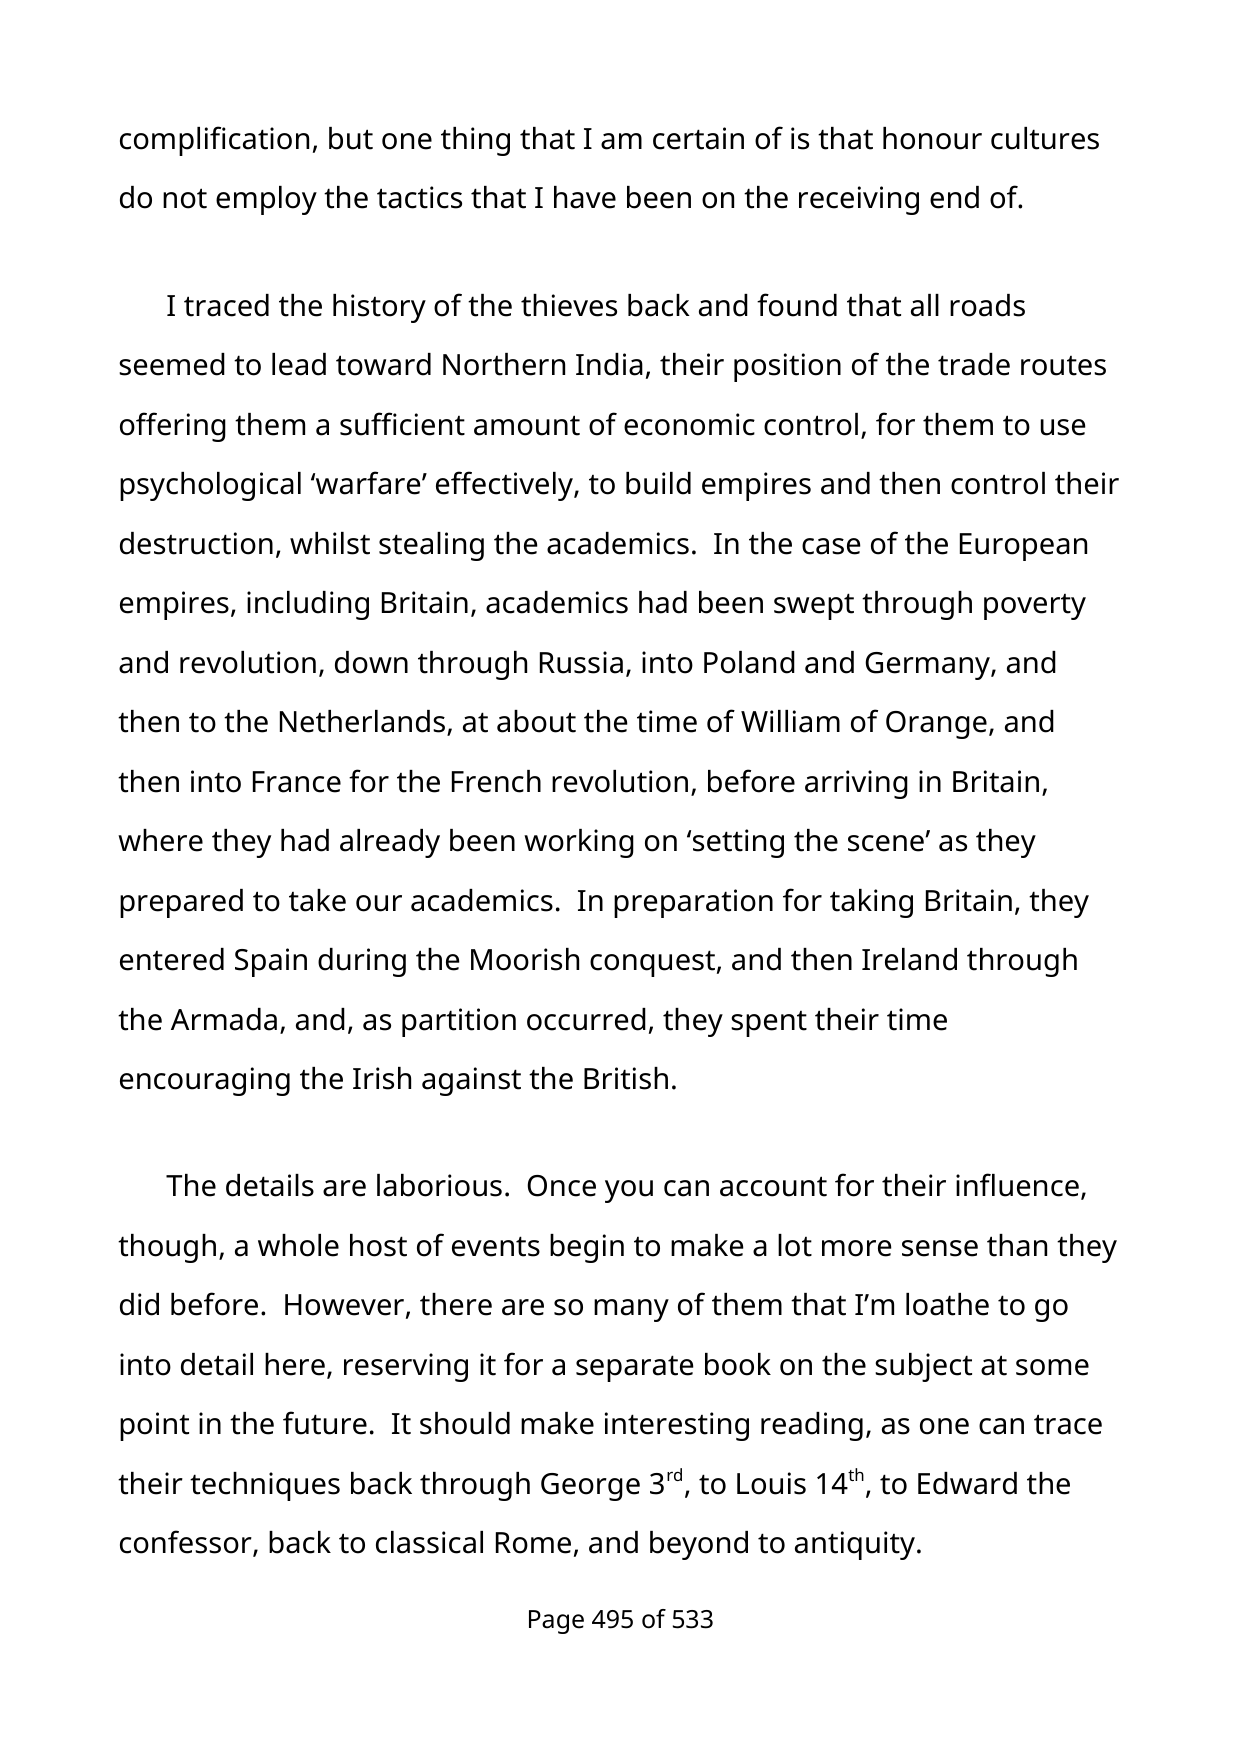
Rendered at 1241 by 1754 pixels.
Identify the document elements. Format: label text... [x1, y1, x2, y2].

text I traced the history of the thieves back and found that all roads seemed to lead toward Northern India, their position of the trade routes offering them a sufficient amount of economic control, for them to use psychological ‘warfare’ effectively, to build empires and then control their destruction, whilst stealing the academics. In the case of the European empires, including Britain, academics had been swept through poverty and revolution, down through Russia, into Poland and Germany, and then to the Netherlands, at about the time of William of Orange, and then into France for the French revolution, before arriving in Britain, where they had already been working on ‘setting the scene’ as they prepared to take our academics. In preparation for taking Britain, they entered Spain during the Moorish conquest, and then Ireland through the Armada, and, as partition occurred, they spent their time encouraging the Irish against the British. [118, 285, 1122, 1098]
text The details are laborious. Once you can account for their influence, though, a whole host of events begin to make a lot more sense than they did before. However, there are so many of them that I’m loathe to go into detail here, reserving it for a separate book on the subject at some point in the future. It should make interesting reading, as one can trace their techniques back through George 3rd, to Louis 14th, to Edward the confessor, back to classical Rome, and beyond to antiquity. [118, 1166, 1122, 1562]
text complification, but one thing that I am certain of is that honour cultures do not employ the tactics that I have been on the receiving end of. [118, 118, 1122, 217]
